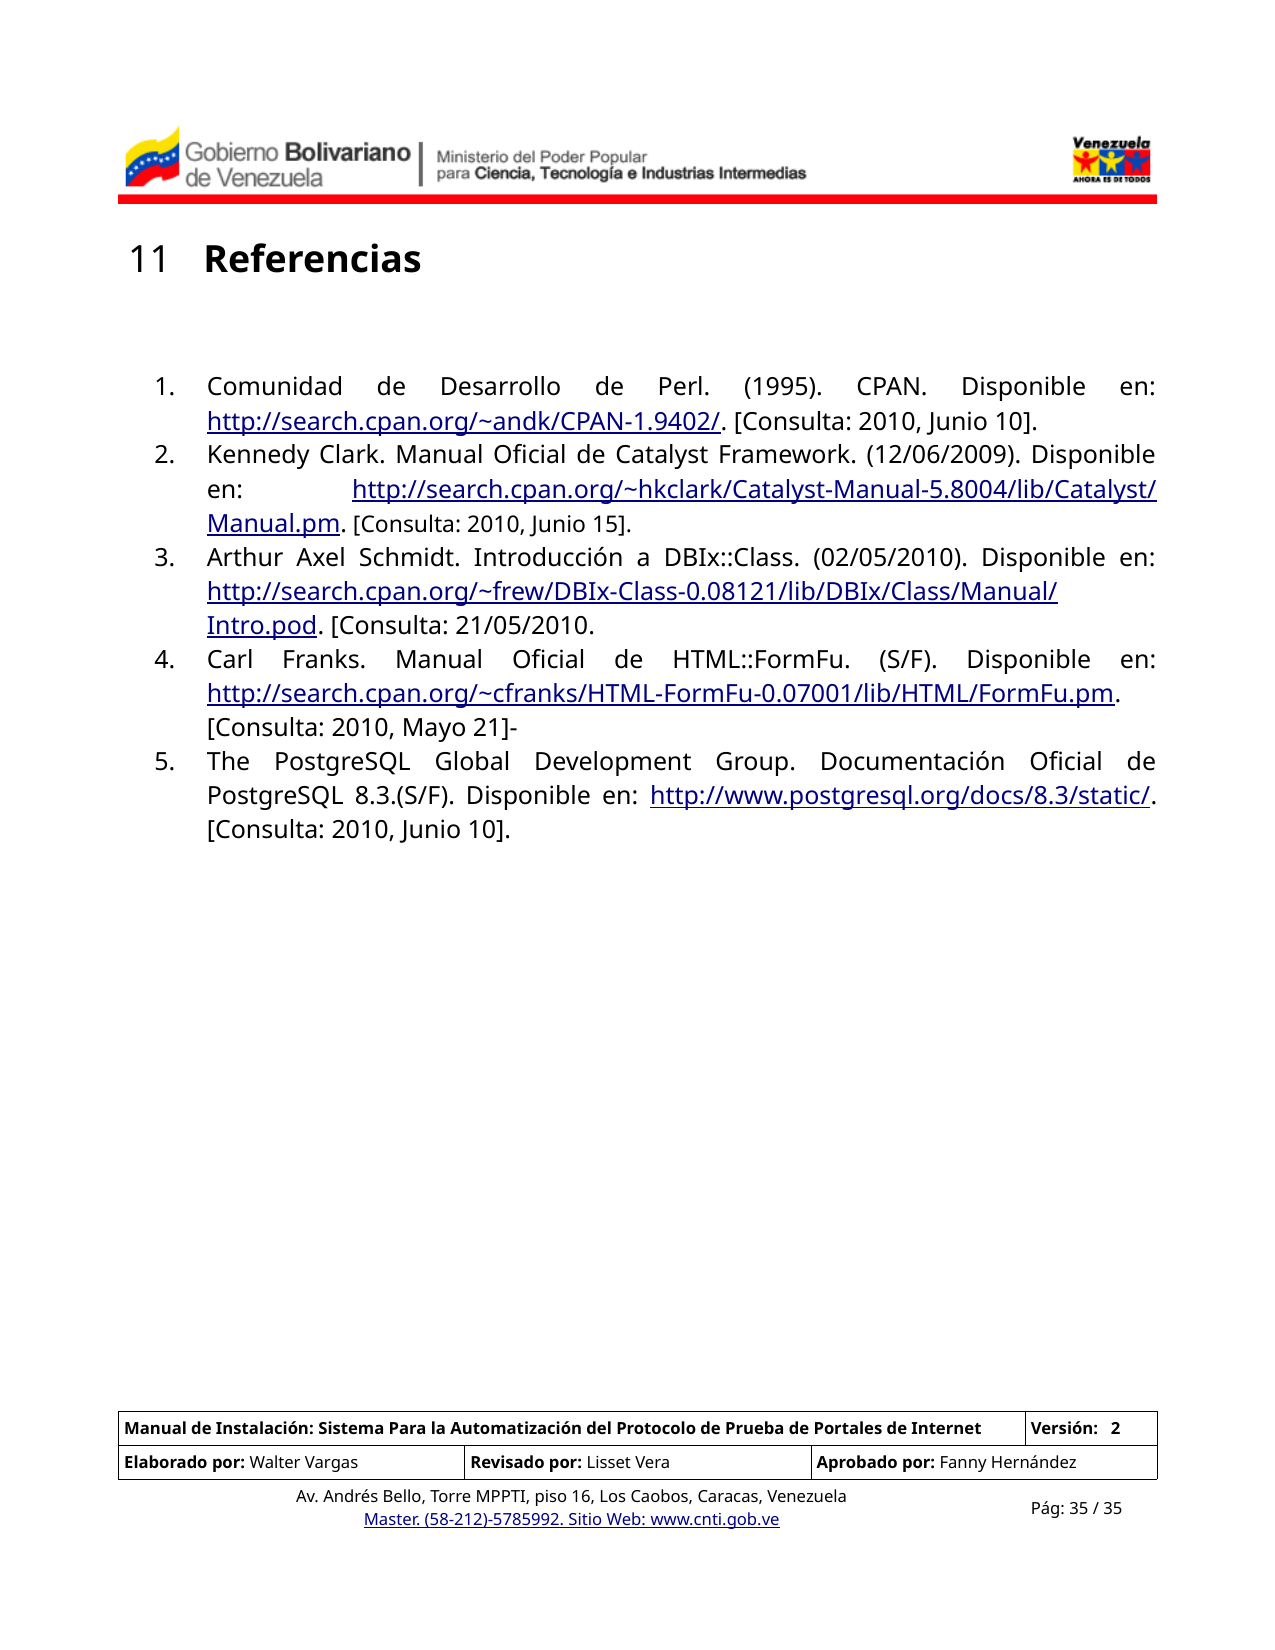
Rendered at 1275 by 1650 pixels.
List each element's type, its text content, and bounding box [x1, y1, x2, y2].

list Arthur Axel Schmidt. Introducción a DBIx::Class. (02/05/2010). Disponible en: http://search.cpan.org/~frew/DBIx-Class-0.08121/lib/DBIx/Class/Manual/Intro.pod. [Consulta: 21/05/2010. [148, 539, 1157, 642]
list Kennedy Clark. Manual Oficial de Catalyst Framework. (12/06/2009). Disponible en: http://search.cpan.org/~hkclark/Catalyst-Manual-5.8004/lib/Catalyst/Manual.pm. [Consulta: 2010, Junio 15]. [148, 437, 1157, 539]
subtitle Referencias [118, 233, 1157, 284]
picture [118, 118, 1157, 204]
list Carl Franks. Manual Oficial de HTML::FormFu. (S/F). Disponible en: http://search.cpan.org/~cfranks/HTML-FormFu-0.07001/lib/HTML/FormFu.pm. [Consulta: 2010, Mayo 21]- [148, 642, 1157, 744]
list The PostgreSQL Global Development Group. Documentación Oficial de PostgreSQL 8.3.(S/F). Disponible en: http://www.postgresql.org/docs/8.3/static/. [Consulta: 2010, Junio 10]. [148, 744, 1157, 846]
list Comunidad de Desarrollo de Perl. (1995). CPAN. Disponible en: http://search.cpan.org/~andk/CPAN-1.9402/. [Consulta: 2010, Junio 10]. [148, 369, 1157, 437]
